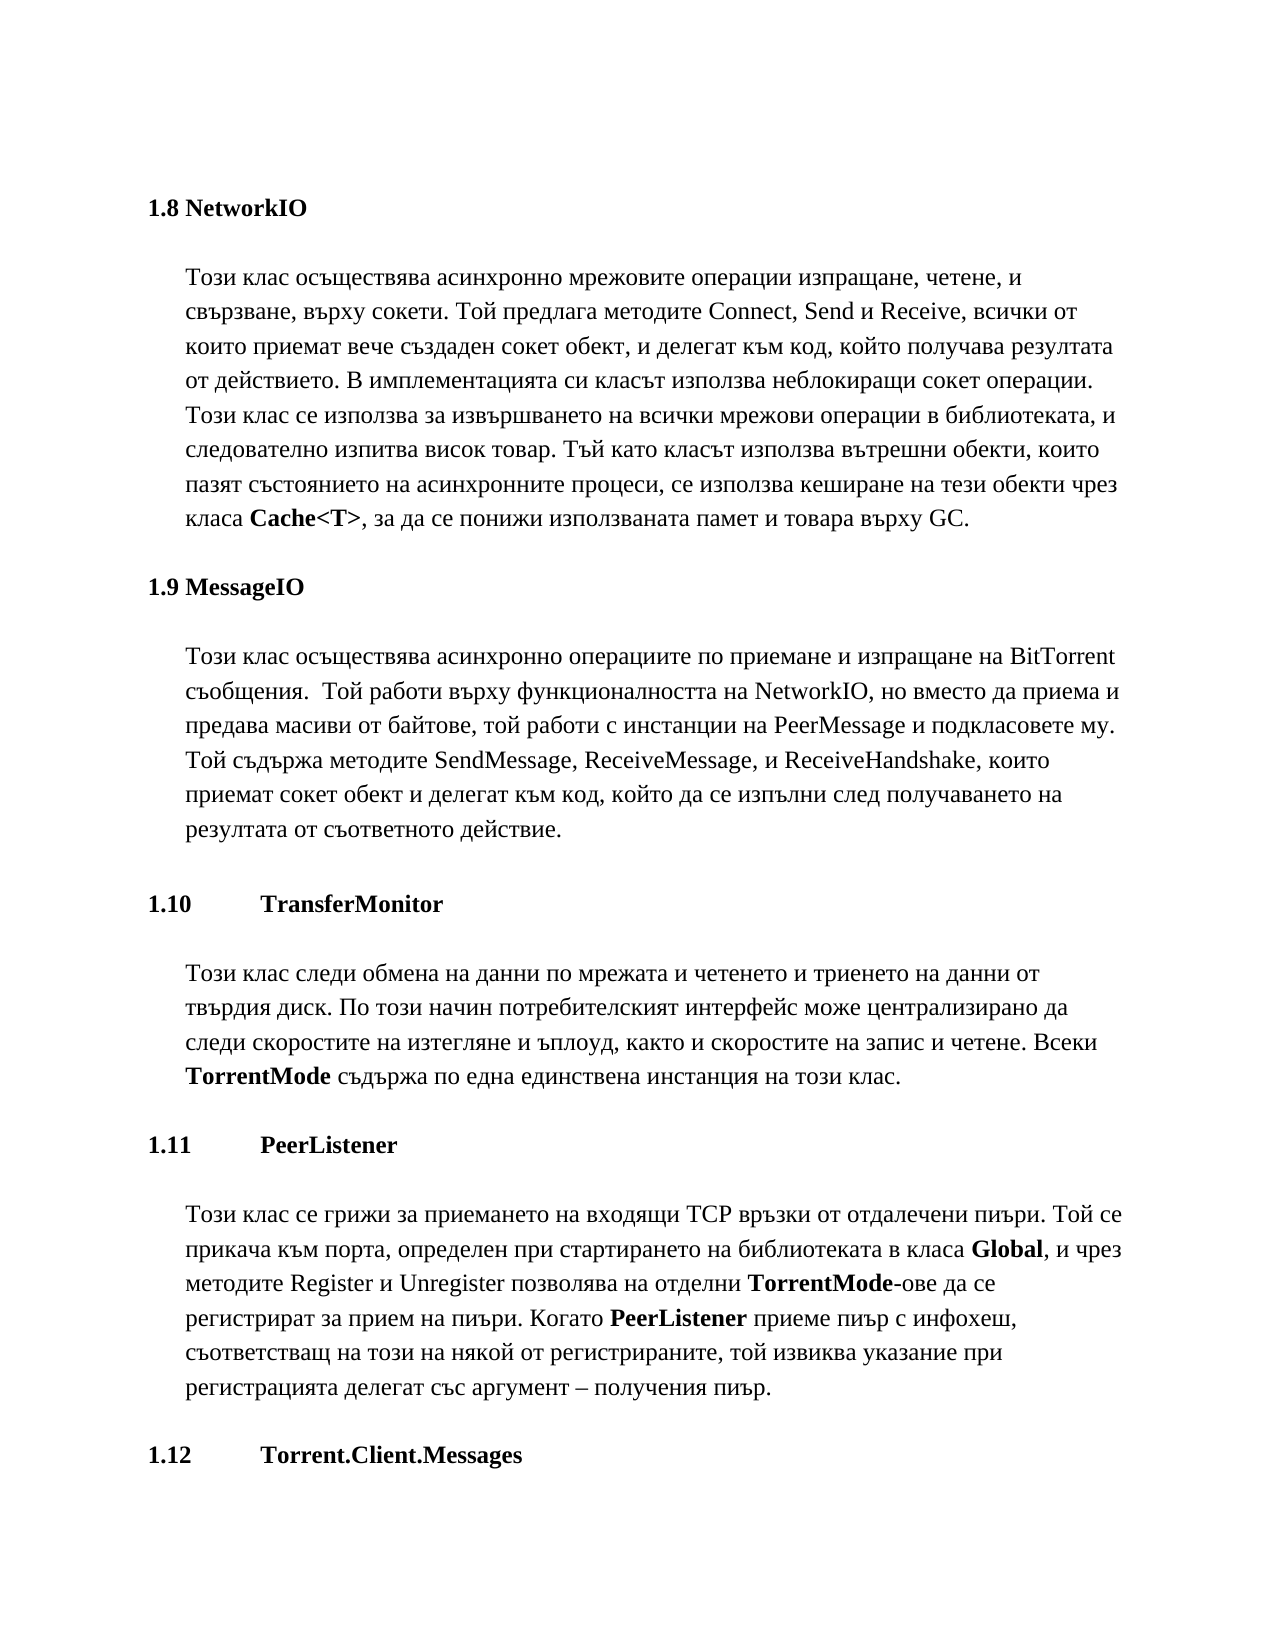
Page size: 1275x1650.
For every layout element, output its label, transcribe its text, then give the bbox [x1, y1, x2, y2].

list Този клас осъществява асинхронно операциите по приемане и изпращане на BitTorrent съобщения. Той работи върху функционалността на NetworkIO, но вместо да приема и предава масиви от байтове, той работи с инстанции на PeerMessage и подкласовете му. [185, 641, 1127, 739]
list Той съдържа методите SendMessage, ReceiveMessage, и ReceiveHandshake, които приемат сокет обект и делегат към код, който да се изпълни след получаването на резултата от съответното действие. [185, 745, 1127, 842]
list Този клас се грижи за приемането на входящи TCP връзки от отдалечени пиъри. Той се прикача към порта, определен при стартирането на библиотеката в класа Global, и чрез методите Register и Unregister позволява на отделни TorrentMode-ове да се регистрират за прием на пиъри. Когато PeerListener приеме пиър с инфохеш, съответстващ на този на някой от регистрираните, той извиква указание при регистрацията делегат със аргумент – получения пиър. [185, 1199, 1127, 1400]
list Torrent.Client.Messages [148, 1441, 1127, 1469]
list PeerListener [148, 1130, 1127, 1159]
list Този клас осъществява асинхронно мрежовите операции изпращане, четене, и свързване, върху сокети. Той предлага методите Connect, Send и Receive, всички от които приемат вече създаден сокет обект, и делегат към код, който получава резултата от действието. В имплементацията си класът използва неблокиращи сокет операции. [185, 262, 1127, 394]
list Този клас следи обмена на данни по мрежата и четенето и триенето на данни от твърдия диск. По този начин потребителският интерфейс може централизирано да следи скоростите на изтегляне и ъплоуд, както и скоростите на запис и четене. Всеки TorrentMode съдържа по една единствена инстанция на този клас. [185, 958, 1127, 1090]
list MessageIO [148, 572, 1127, 601]
list Този клас се използва за извършването на всички мрежови операции в библиотеката, и следователно изпитва висок товар. Тъй като класът използва вътрешни обекти, които пазят състоянието на асинхронните процеси, се използва кеширане на тези обекти чрез класа Cache<T>, за да се понижи използваната памет и товара върху GC. [185, 400, 1127, 532]
list NetworkIO [148, 193, 1127, 222]
list TransferMonitor [148, 889, 1127, 918]
